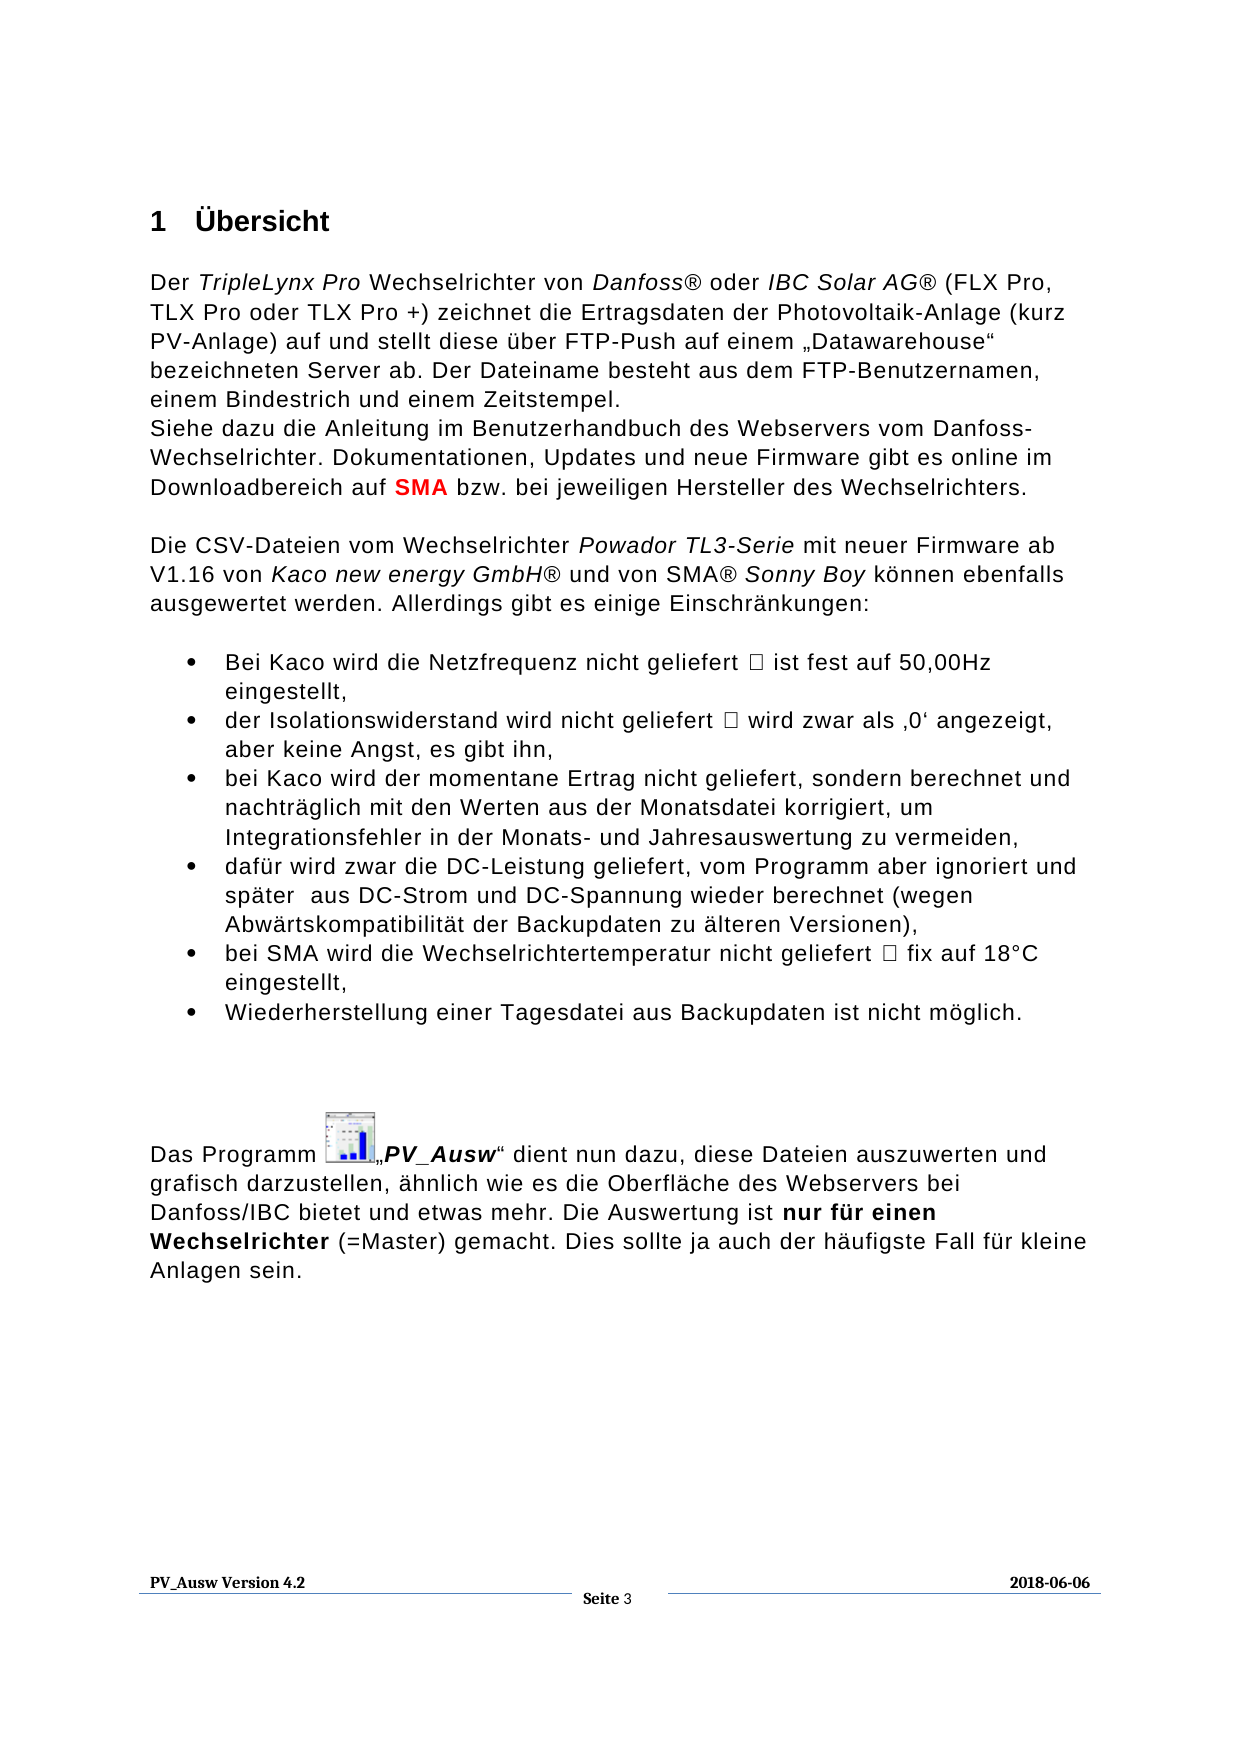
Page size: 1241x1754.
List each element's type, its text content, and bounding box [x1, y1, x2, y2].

list Wiederherstellung einer Tagesdatei aus Backupdaten ist nicht möglich. [187, 996, 1090, 1025]
list bei SMA wird die Wechselrichtertemperatur nicht geliefert  fix auf 18°C eingestellt, [187, 937, 1090, 996]
text Der TripleLynx Pro Wechselrichter von Danfoss® oder IBC Solar AG® (FLX Pro, TLX Pro oder TLX Pro +) zeichnet die Ertragsdaten der Photovoltaik-Anlage (kurz PV-Anlage) auf und stellt diese über FTP-Push auf einem „Datawarehouse“ bezeichneten Server ab. Der Dateiname besteht aus dem FTP-Benutzernamen, einem Bindestrich und einem Zeitstempel. Siehe dazu die Anleitung im Benutzerhandbuch des Webservers vom Danfoss-Wechselrichter. Dokumentationen, Updates und neue Firmware gibt es online im Downloadbereich auf SMA bzw. bei jeweiligen Hersteller des Wechselrichters. [150, 266, 1090, 500]
list bei Kaco wird der momentane Ertrag nicht geliefert, sondern berechnet und nachträglich mit den Werten aus der Monatsdatei korrigiert, um Integrationsfehler in der Monats- und Jahresauswertung zu vermeiden, [187, 762, 1090, 850]
picture [325, 1112, 376, 1163]
list Bei Kaco wird die Netzfrequenz nicht geliefert  ist fest auf 50,00Hz eingestellt, [187, 646, 1090, 704]
subtitle Übersicht [150, 204, 1090, 237]
list der Isolationswiderstand wird nicht geliefert  wird zwar als ‚0‘ angezeigt, aber keine Angst, es gibt ihn, [187, 704, 1090, 762]
text Die CSV-Dateien vom Wechselrichter Powador TL3-Serie mit neuer Firmware ab V1.16 von Kaco new energy GmbH® und von SMA® Sonny Boy können ebenfalls ausgewertet werden. Allerdings gibt es einige Einschränkungen: [150, 529, 1090, 616]
text Das Programm „PV_Ausw“ dient nun dazu, diese Dateien auszuwerten und grafisch darzustellen, ähnlich wie es die Oberfläche des Webservers bei Danfoss/IBC bietet und etwas mehr. Die Auswertung ist nur für einen Wechselrichter (=Master) gemacht. Dies sollte ja auch der häufigste Fall für kleine Anlagen sein. [150, 1112, 1090, 1284]
list dafür wird zwar die DC-Leistung geliefert, vom Programm aber ignoriert und später aus DC-Strom und DC-Spannung wieder berechnet (wegen Abwärtskompatibilität der Backupdaten zu älteren Versionen), [187, 850, 1090, 937]
